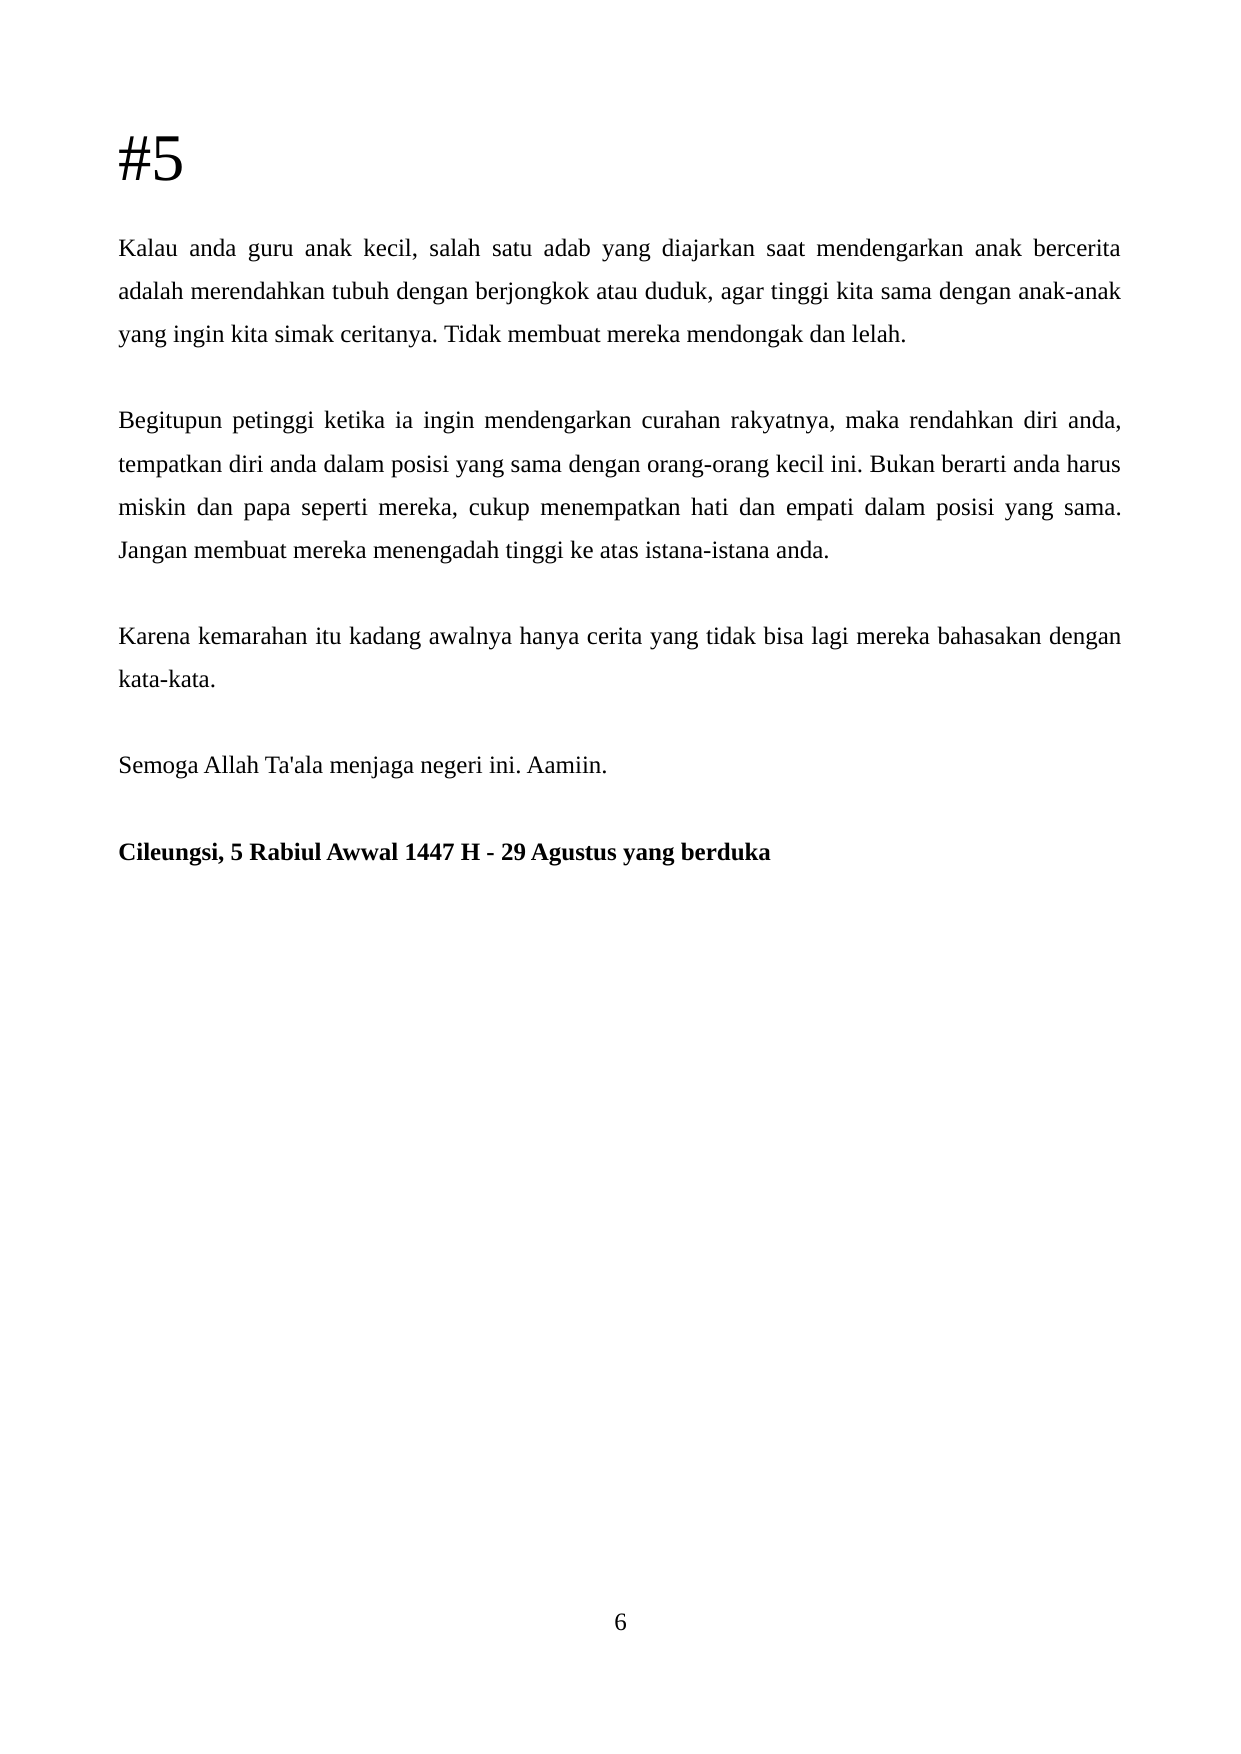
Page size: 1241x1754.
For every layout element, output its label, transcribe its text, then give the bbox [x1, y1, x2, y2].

text Karena kemarahan itu kadang awalnya hanya cerita yang tidak bisa lagi mereka bahasakan dengan kata-kata. [118, 621, 1122, 693]
text Semoga Allah Ta'ala menjaga negeri ini. Aamiin. [118, 751, 1122, 779]
text Cileungsi, 5 Rabiul Awwal 1447 H - 29 Agustus yang berduka [118, 837, 1122, 866]
text Kalau anda guru anak kecil, salah satu adab yang diajarkan saat mendengarkan anak bercerita adalah merendahkan tubuh dengan berjongkok atau duduk, agar tinggi kita sama dengan anak-anak yang ingin kita simak ceritanya. Tidak membuat mereka mendongak dan lelah. [118, 233, 1122, 348]
text #5 [118, 118, 1122, 195]
text Begitupun petinggi ketika ia ingin mendengarkan curahan rakyatnya, maka rendahkan diri anda, tempatkan diri anda dalam posisi yang sama dengan orang-orang kecil ini. Bukan berarti anda harus miskin dan papa seperti mereka, cukup menempatkan hati dan empati dalam posisi yang sama. Jangan membuat mereka menengadah tinggi ke atas istana-istana anda. [118, 406, 1122, 564]
